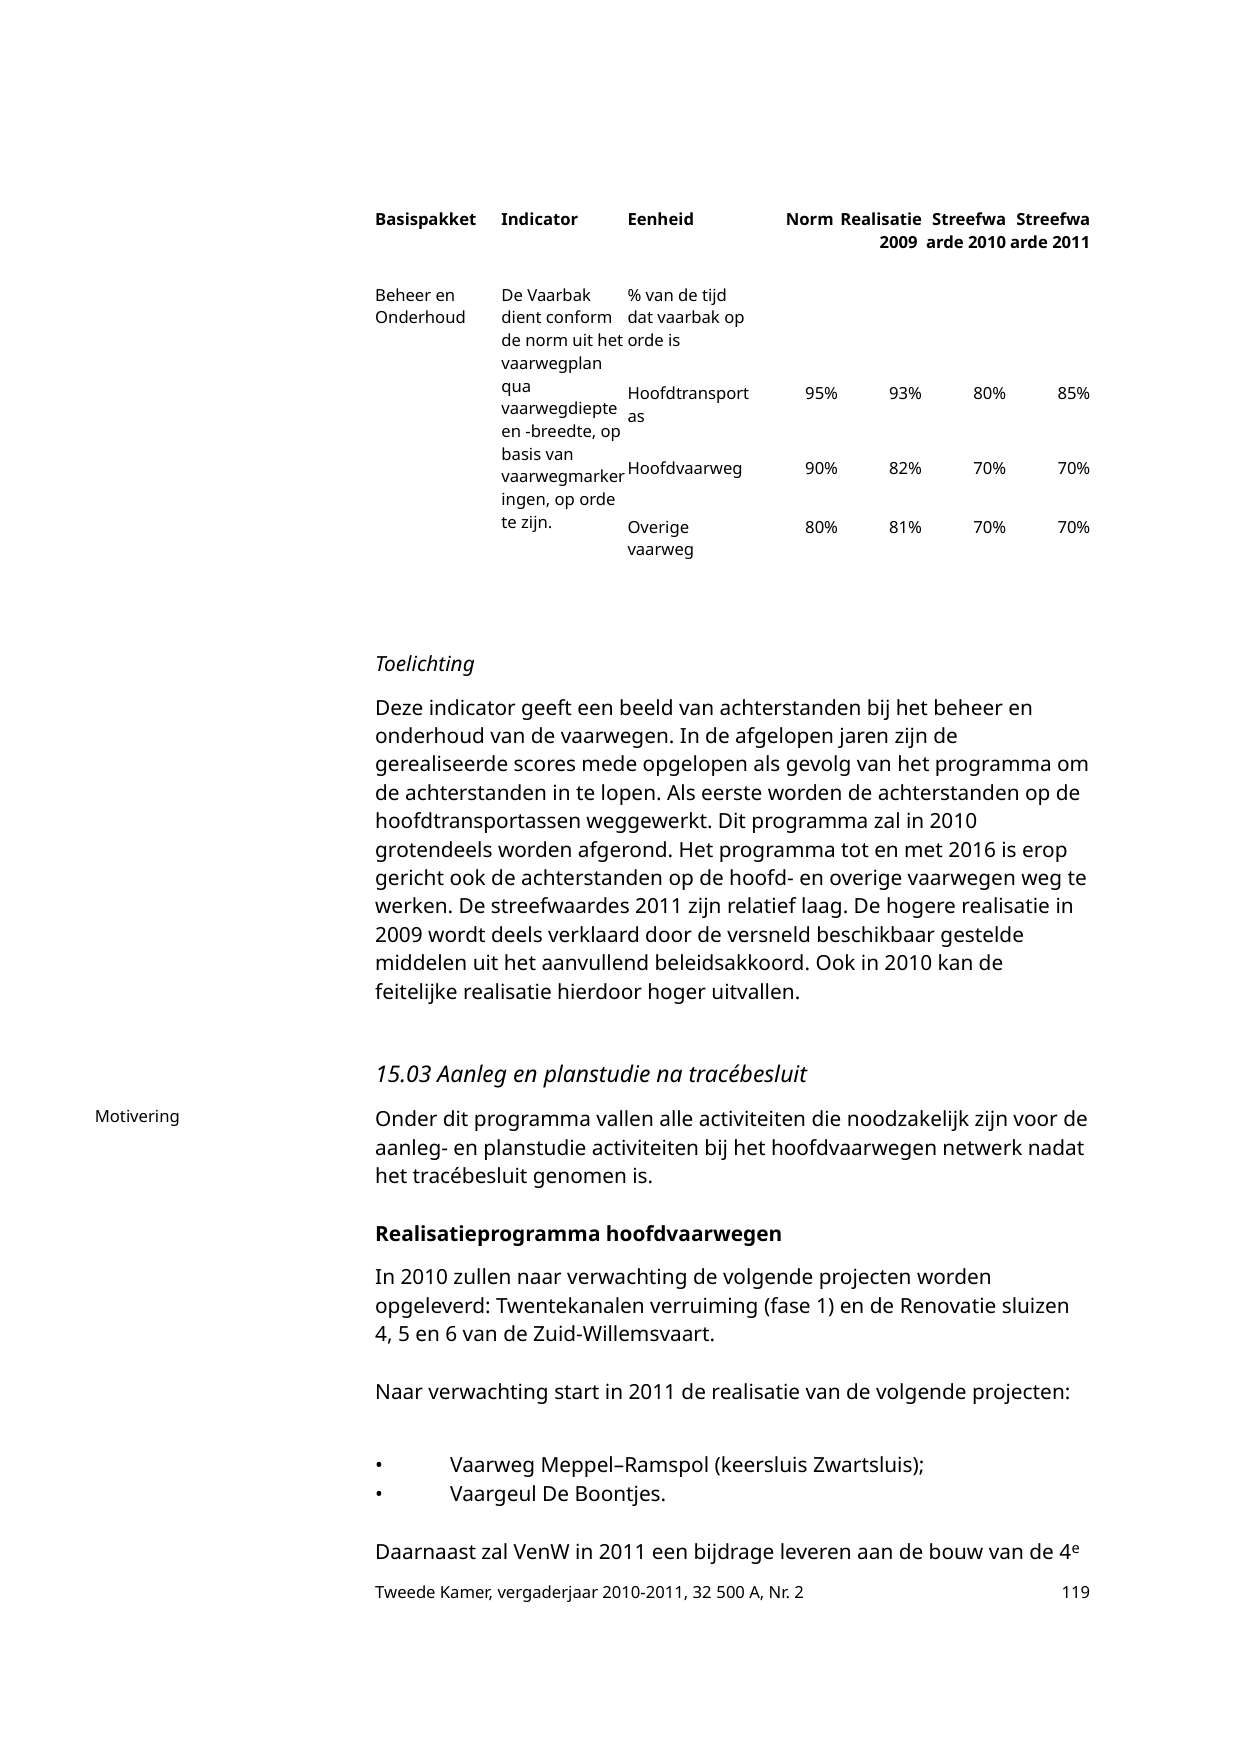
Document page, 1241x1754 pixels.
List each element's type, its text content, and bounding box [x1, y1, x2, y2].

table_header Eenheid [627, 208, 753, 283]
table_cell 95% [754, 381, 838, 457]
text Onder dit programma vallen alle activiteiten die noodzakelijk zijn voor de aanleg- en planstudie activiteiten bij het hoofdvaarwegen netwerk nadat het tracébesluit genomen is. [375, 1104, 1090, 1189]
text Daarnaast zal VenW in 2011 een bijdrage leveren aan de bouw van de 4e [375, 1537, 1090, 1566]
table_cell 70% [922, 515, 1006, 591]
table_cell [754, 283, 838, 381]
table_header Basispakket [375, 208, 501, 283]
text Realisatieprogramma hoofdvaarwegen [375, 1219, 1090, 1247]
text In 2010 zullen naar verwachting de volgende projecten worden opgeleverd: Twentekanalen verruiming (fase 1) en de Renovatie sluizen 4, 5 en 6 van de Zuid-Willemsvaart. [375, 1262, 1090, 1348]
table_cell [922, 283, 1006, 381]
table_cell [375, 381, 501, 457]
table_cell Hoofdvaarweg [627, 457, 753, 515]
subtitle 15.03 Aanleg en planstudie na tracébesluit [375, 1058, 1090, 1089]
list Vaarweg Meppel–Ramspol (keersluis Zwartsluis); [375, 1451, 1090, 1479]
table_cell 81% [838, 515, 922, 591]
list Vaargeul De Boontjes. [375, 1479, 1090, 1507]
text Motivering [94, 1104, 328, 1127]
table_header Realisatie 2009 [838, 208, 922, 283]
table_cell 82% [838, 457, 922, 515]
table_cell De Vaarbak dient conform de norm uit het vaarwegplan qua vaarwegdiepte en -breedte, op basis van vaarwegmarkeringen, op orde te zijn. [501, 283, 627, 591]
table_cell % van de tijd dat vaarbak op orde is [627, 283, 753, 381]
table_cell 90% [754, 457, 838, 515]
table_cell [375, 457, 501, 515]
table_cell 85% [1006, 381, 1090, 457]
table_header Indicator [501, 208, 627, 283]
table_cell 70% [1006, 515, 1090, 591]
text Deze indicator geeft een beeld van achterstanden bij het beheer en onderhoud van de vaarwegen. In de afgelopen jaren zijn de gerealiseerde scores mede opgelopen als gevolg van het programma om de achterstanden in te lopen. Als eerste worden de achterstanden op de hoofdtransportassen weggewerkt. Dit programma zal in 2010 grotendeels worden afgerond. Het programma tot en met 2016 is erop gericht ook de achterstanden op de hoofd- en overige vaarwegen weg te werken. De streefwaardes 2011 zijn relatief laag. De hogere realisatie in 2009 wordt deels verklaard door de versneld beschikbaar gestelde middelen uit het aanvullend beleidsakkoord. Ook in 2010 kan de feitelijke realisatie hierdoor hoger uitvallen. [375, 693, 1090, 1005]
table_header Norm [754, 208, 838, 283]
table_cell [375, 515, 501, 591]
table_cell [1006, 283, 1090, 381]
text Toelichting [375, 649, 1090, 678]
table_cell [838, 283, 922, 381]
table_cell 93% [838, 381, 922, 457]
table_header Streefwaarde 2010 [922, 208, 1006, 283]
text Naar verwachting start in 2011 de realisatie van de volgende projecten: [375, 1377, 1090, 1406]
table_cell 80% [922, 381, 1006, 457]
table_cell Overige vaarweg [627, 515, 753, 591]
table_header Streefwaarde 2011 [1006, 208, 1090, 283]
table_cell Beheer en Onderhoud [375, 283, 501, 381]
table_cell 70% [922, 457, 1006, 515]
table_cell 70% [1006, 457, 1090, 515]
table_cell Hoofdtransportas [627, 381, 753, 457]
table_cell 80% [754, 515, 838, 591]
